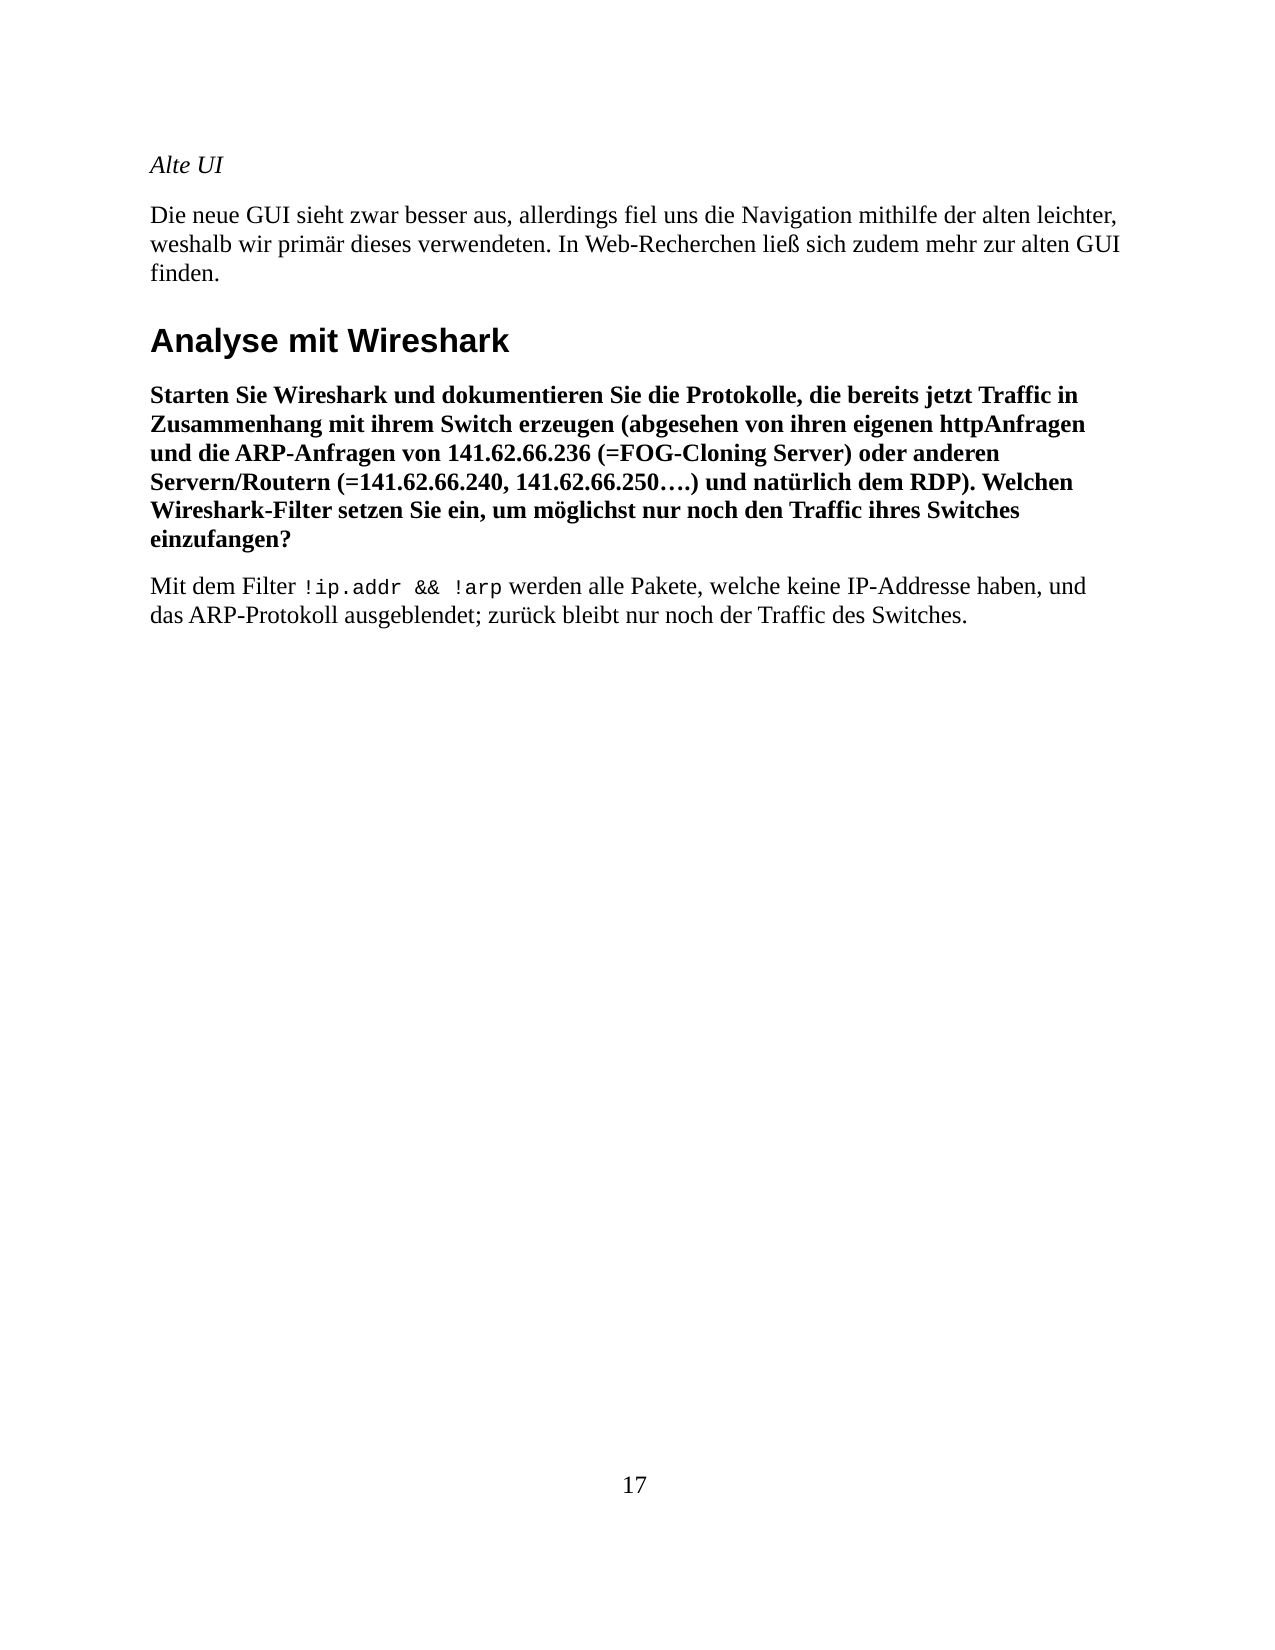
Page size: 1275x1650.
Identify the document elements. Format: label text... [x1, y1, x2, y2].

text Alte UI [150, 150, 1125, 179]
text Starten Sie Wireshark und dokumentieren Sie die Protokolle, die bereits jetzt Traffic in Zusammenhang mit ihrem Switch erzeugen (abgesehen von ihren eigenen httpAnfragen und die ARP-Anfragen von 141.62.66.236 (=FOG-Cloning Server) oder anderen Servern/Routern (=141.62.66.240, 141.62.66.250….) und natürlich dem RDP). Welchen Wireshark-Filter setzen Sie ein, um möglichst nur noch den Traffic ihres Switches einzufangen? [150, 381, 1125, 553]
text Mit dem Filter !ip.addr && !arp werden alle Pakete, welche keine IP-Addresse haben, und das ARP-Protokoll ausgeblendet; zurück bleibt nur noch der Traffic des Switches. [150, 571, 1125, 629]
text Die neue GUI sieht zwar besser aus, allerdings fiel uns die Navigation mithilfe der alten leichter, weshalb wir primär dieses verwendeten. In Web-Recherchen ließ sich zudem mehr zur alten GUI finden. [150, 200, 1125, 286]
subtitle Analyse mit Wireshark [150, 320, 1125, 359]
